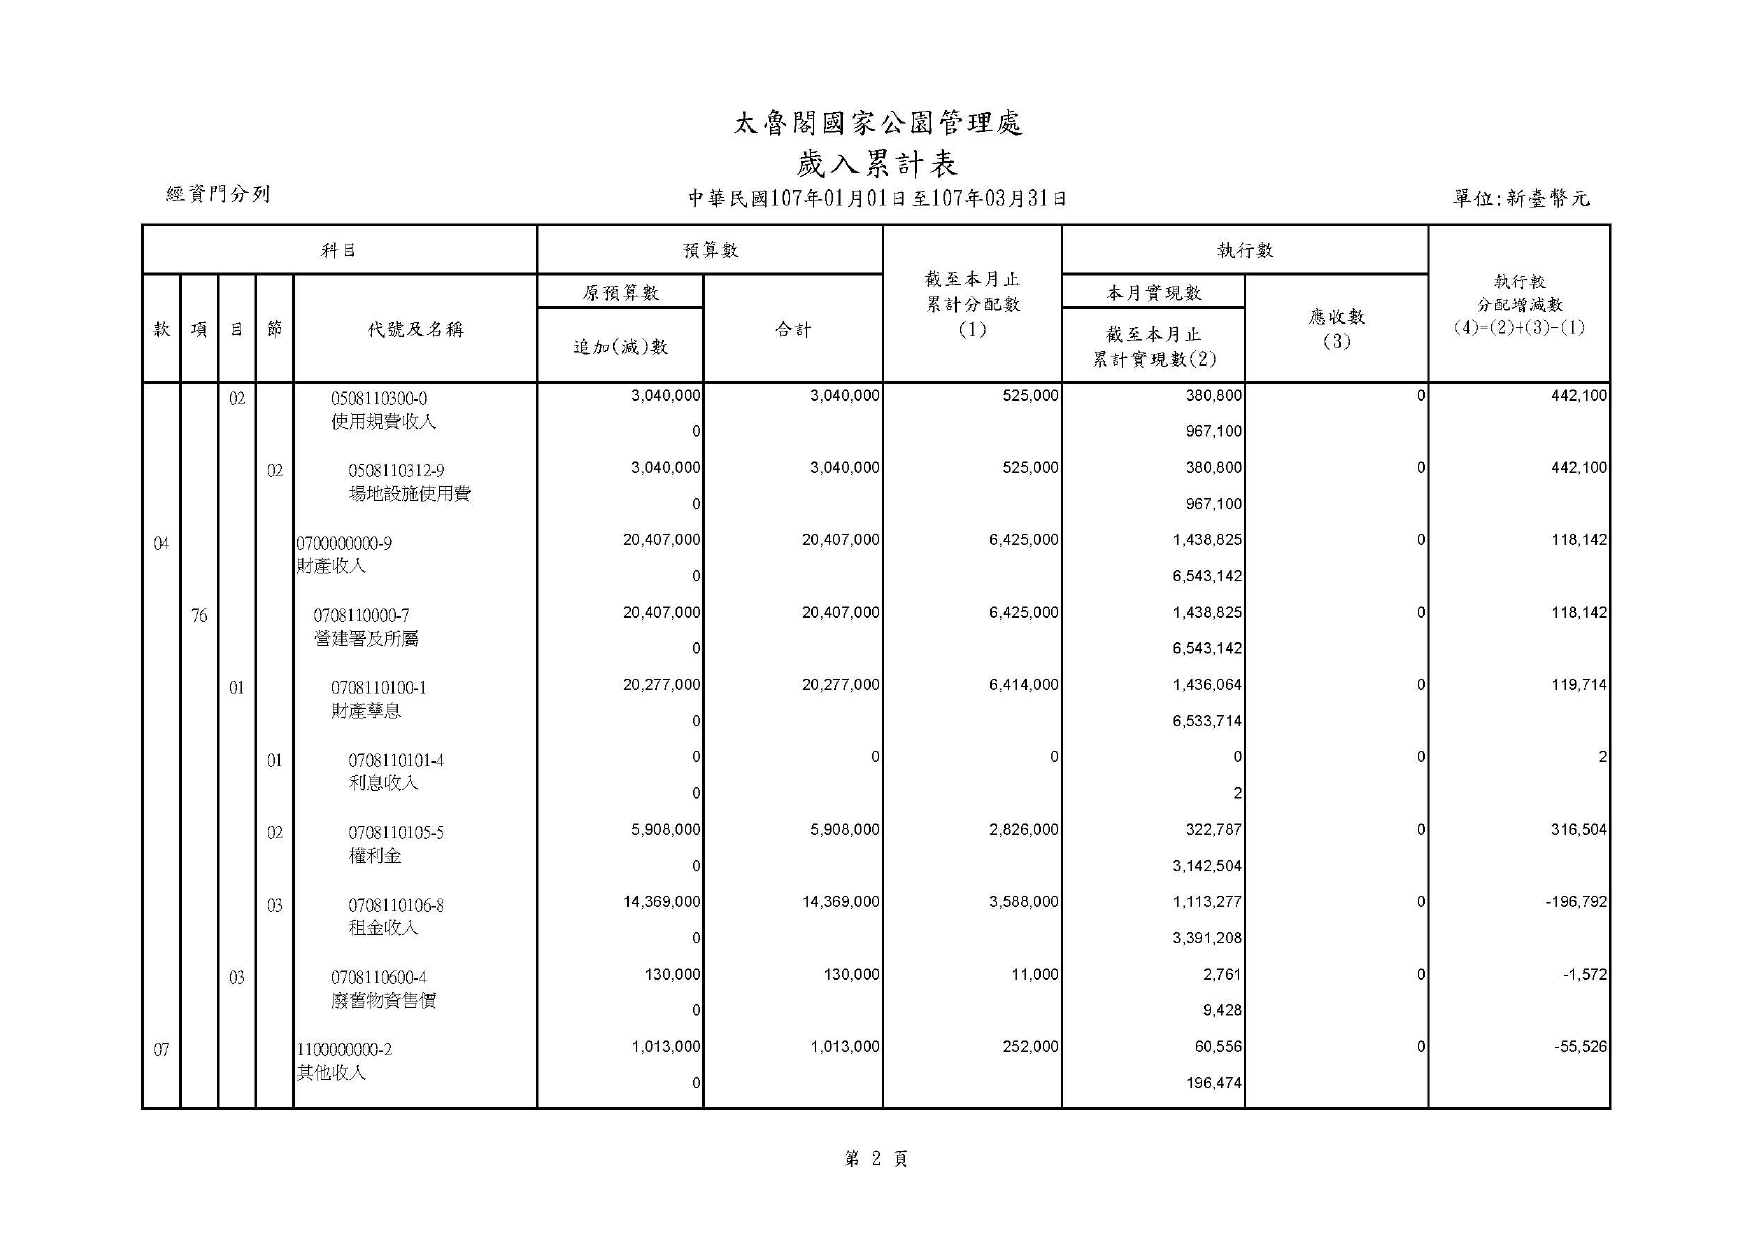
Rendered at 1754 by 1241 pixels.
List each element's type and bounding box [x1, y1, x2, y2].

picture [59, 59, 1695, 1216]
